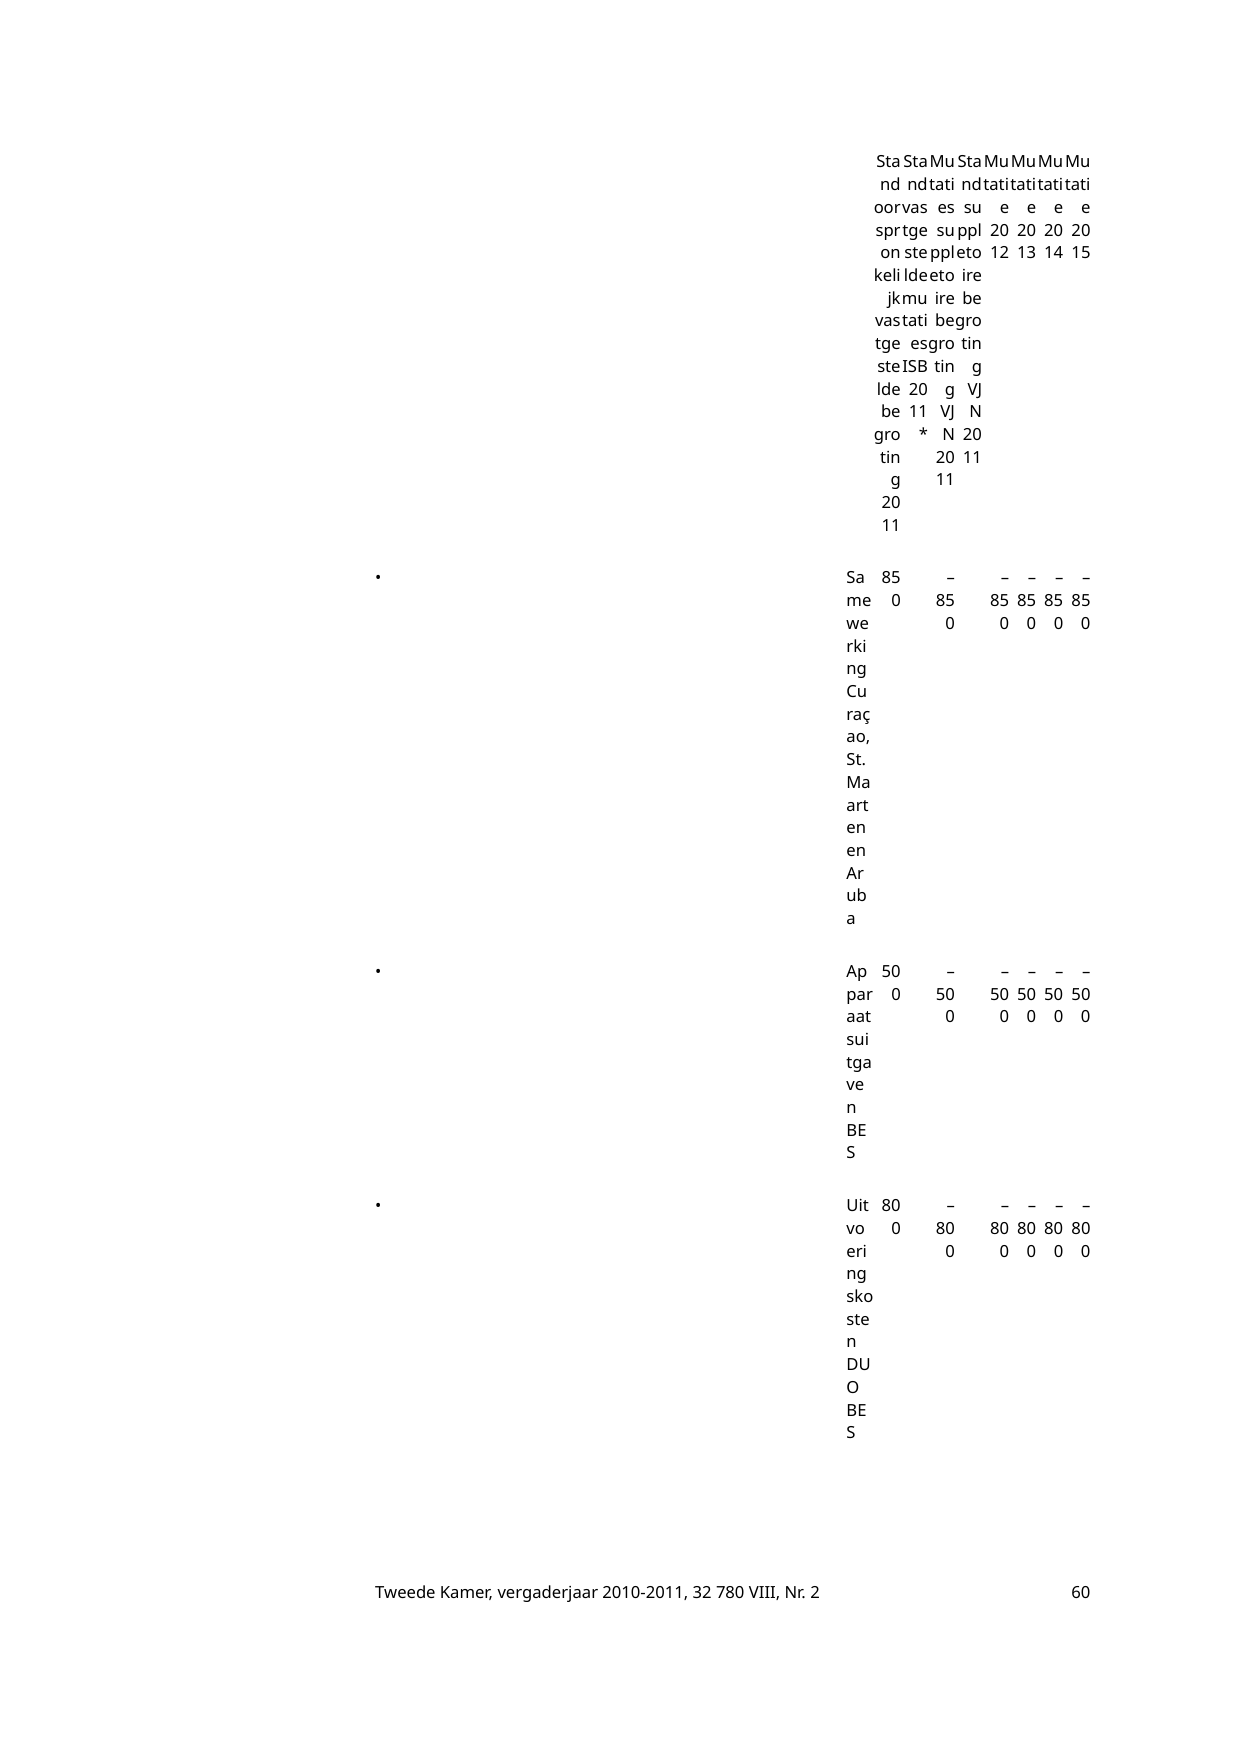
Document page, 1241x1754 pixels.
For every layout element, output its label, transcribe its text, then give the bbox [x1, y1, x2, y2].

table_cell [900, 1474, 927, 1532]
table_cell Apparaatsuitgaven BES [846, 959, 873, 1194]
table_header Mutatie 2013 [1009, 150, 1036, 566]
table_cell [955, 566, 982, 959]
table_cell [900, 959, 927, 1194]
table_header Mutatie 2012 [982, 150, 1009, 566]
table_cell – 850 [1036, 566, 1063, 959]
table_cell – 850 [982, 566, 1009, 959]
table_cell [873, 1474, 900, 1532]
table_header Stand oorspronkelijk vastgestelde begroting 2011 [873, 150, 900, 566]
table_cell – 850 [1063, 566, 1090, 959]
table_header [846, 150, 873, 566]
table_cell [375, 1474, 846, 1532]
table_cell [955, 959, 982, 1194]
table_cell Samewerking Curaçao, St. Maarten en Aruba [846, 566, 873, 959]
table_cell 850 [873, 566, 900, 959]
table_cell [900, 1194, 927, 1473]
table_cell [982, 1474, 1009, 1532]
table_header Stand suppletoire begroting VJN 2011 [955, 150, 982, 566]
table_cell [846, 1474, 873, 1532]
table_cell 800 [873, 1194, 900, 1473]
table_cell – 500 [982, 959, 1009, 1194]
table_header Mutaties suppletoire begroting VJN 2011 [928, 150, 954, 566]
table_header Mutatie 2015 [1063, 150, 1090, 566]
table_cell [1063, 1474, 1090, 1532]
table_cell [900, 566, 927, 959]
table_cell [955, 1194, 982, 1473]
table_cell • [375, 566, 846, 959]
table_cell – 800 [1063, 1194, 1090, 1473]
table_cell [1009, 1474, 1036, 1532]
table_cell 500 [873, 959, 900, 1194]
table_cell [955, 1474, 982, 1532]
table_cell [1036, 1474, 1063, 1532]
table_cell • [375, 1194, 846, 1473]
table_cell – 800 [1036, 1194, 1063, 1473]
table_cell – 500 [1036, 959, 1063, 1194]
table_header Mutatie 2014 [1036, 150, 1063, 566]
table_cell [928, 1474, 954, 1532]
table_cell – 800 [928, 1194, 954, 1473]
table_cell – 850 [1009, 566, 1036, 959]
table_cell – 500 [1063, 959, 1090, 1194]
table_cell Uitvoeringskosten DUO BES [846, 1194, 873, 1473]
table_cell – 850 [928, 566, 954, 959]
table_cell • [375, 959, 846, 1194]
table_cell – 500 [928, 959, 954, 1194]
table_cell – 800 [982, 1194, 1009, 1473]
table_header Stand vastgestelde mutaties ISB 2011* [900, 150, 927, 566]
table_cell – 800 [1009, 1194, 1036, 1473]
table_cell – 500 [1009, 959, 1036, 1194]
table_header [375, 150, 846, 566]
